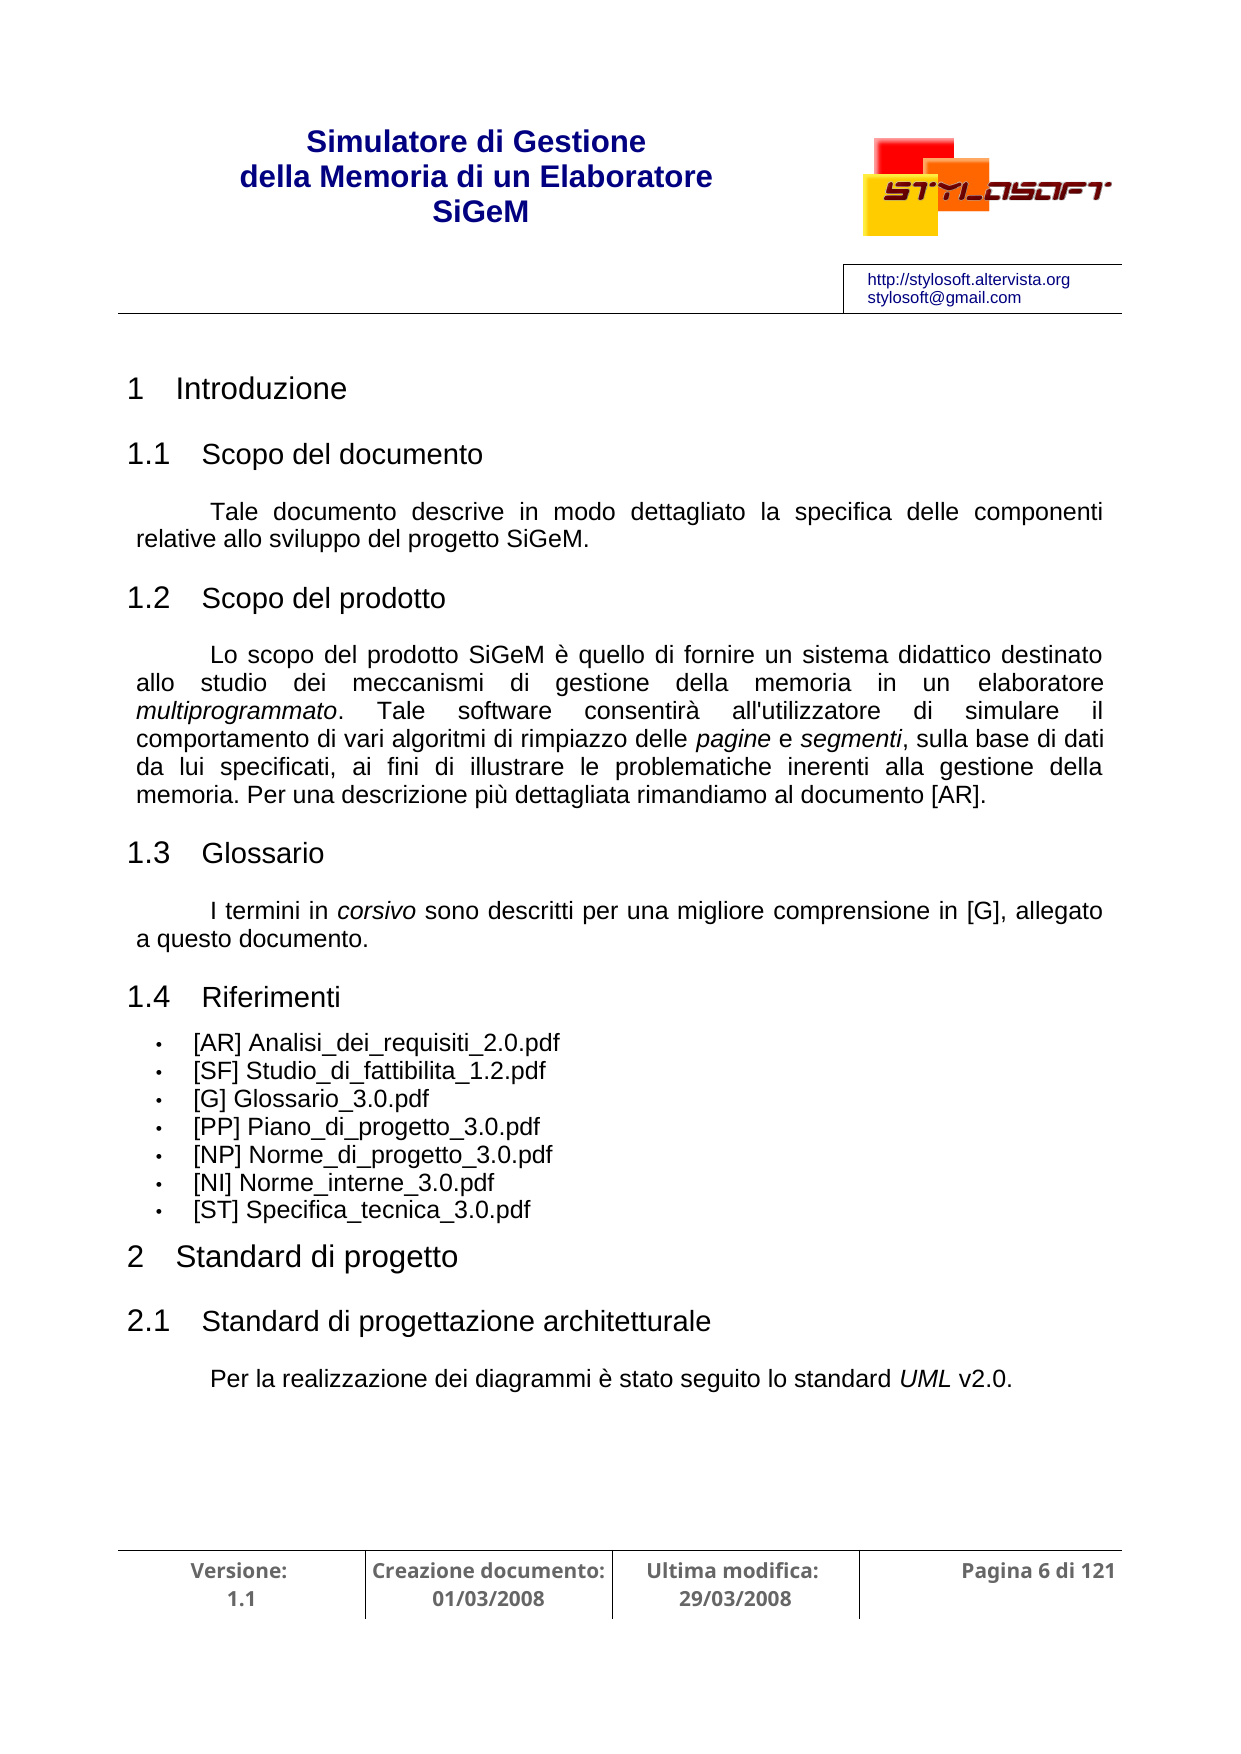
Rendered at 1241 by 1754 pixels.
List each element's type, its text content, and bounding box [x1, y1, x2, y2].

list [NP] Norme_di_progetto_3.0.pdf [156, 1140, 1122, 1168]
list [AR] Analisi_dei_requisiti_2.0.pdf [156, 1029, 1122, 1057]
subtitle Introduzione [118, 371, 1122, 406]
list [SF] Studio_di_fattibilita_1.2.pdf [156, 1057, 1122, 1084]
picture [848, 123, 1117, 247]
list [PP] Piano_di_progetto_3.0.pdf [156, 1112, 1122, 1140]
text Lo scopo del prodotto SiGeM è quello di fornire un sistema didattico destinato allo studio dei meccanismi di gestione della memoria in un elaboratore multiprogrammato. Tale software consentirà all'utilizzatore di simulare il comportamento di vari algoritmi di rimpiazzo delle pagine e segmenti, sulla base di dati da lui specificati, ai fini di illustrare le problematiche inerenti alla gestione della memoria. Per una descrizione più dettagliata rimandiamo al documento [AR]. [136, 641, 1104, 809]
subtitle Glossario [118, 835, 1122, 870]
text Tale documento descrive in modo dettagliato la specifica delle componenti relative allo sviluppo del progetto SiGeM. [136, 497, 1104, 553]
list [G] Glossario_3.0.pdf [156, 1084, 1122, 1112]
subtitle Scopo del prodotto [118, 580, 1122, 614]
subtitle Scopo del documento [118, 436, 1122, 471]
list [ST] Specifica_tecnica_3.0.pdf [156, 1196, 1122, 1224]
subtitle Riferimenti [118, 979, 1122, 1014]
subtitle Standard di progettazione architetturale [118, 1303, 1122, 1338]
text I termini in corsivo sono descritti per una migliore comprensione in [G], allegato a questo documento. [136, 897, 1104, 952]
subtitle Standard di progetto [118, 1239, 1122, 1274]
list [NI] Norme_interne_3.0.pdf [156, 1168, 1122, 1196]
text Per la realizzazione dei diagrammi è stato seguito lo standard UML v2.0. [136, 1365, 1104, 1393]
